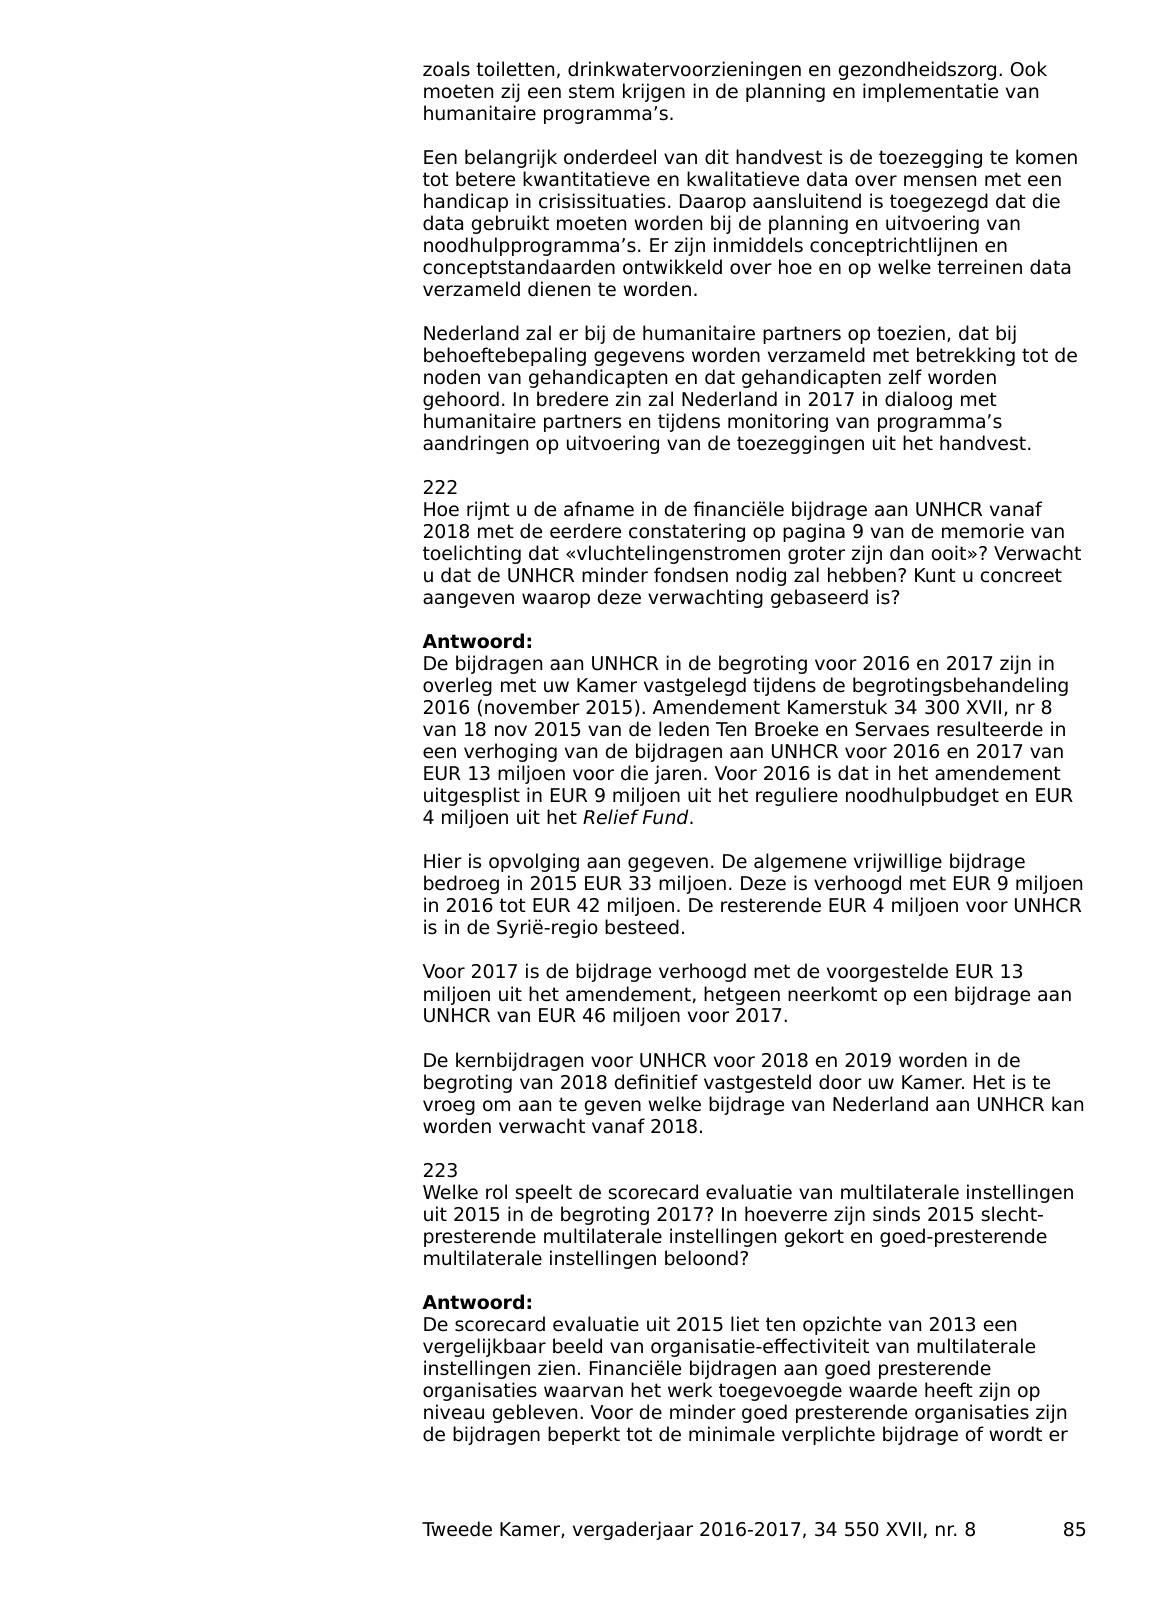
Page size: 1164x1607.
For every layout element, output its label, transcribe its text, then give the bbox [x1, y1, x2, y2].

text De kernbijdragen voor UNHCR voor 2018 en 2019 worden in de begroting van 2018 definitief vastgesteld door uw Kamer. Het is te vroeg om aan te geven welke bijdrage van Nederland aan UNHCR kan worden verwacht vanaf 2018. [422, 1049, 1087, 1137]
text De bijdragen aan UNHCR in de begroting voor 2016 en 2017 zijn in overleg met uw Kamer vastgelegd tijdens de begrotingsbehandeling 2016 (november 2015). Amendement Kamerstuk 34 300 XVII, nr 8 van 18 nov 2015 van de leden Ten Broeke en Servaes resulteerde in een verhoging van de bijdragen aan UNHCR voor 2016 en 2017 van EUR 13 miljoen voor die jaren. Voor 2016 is dat in het amendement uitgesplist in EUR 9 miljoen uit het reguliere noodhulpbudget en EUR 4 miljoen uit het Relief Fund. [422, 653, 1087, 829]
text Nederland zal er bij de humanitaire partners op toezien, dat bij behoeftebepaling gegevens worden verzameld met betrekking tot de noden van gehandicapten en dat gehandicapten zelf worden gehoord. In bredere zin zal Nederland in 2017 in dialoog met humanitaire partners en tijdens monitoring van programma’s aandringen op uitvoering van de toezeggingen uit het handvest. [422, 323, 1087, 455]
text De scorecard evaluatie uit 2015 liet ten opzichte van 2013 een vergelijkbaar beeld van organisatie-effectiviteit van multilaterale instellingen zien. Financiële bijdragen aan goed presterende organisaties waarvan het werk toegevoegde waarde heeft zijn op niveau gebleven. Voor de minder goed presterende organisaties zijn de bijdragen beperkt tot de minimale verplichte bijdrage of wordt er [422, 1314, 1087, 1446]
text Hoe rijmt u de afname in de financiële bijdrage aan UNHCR vanaf 2018 met de eerdere constatering op pagina 9 van de memorie van toelichting dat «vluchtelingenstromen groter zijn dan ooit»? Verwacht u dat de UNHCR minder fondsen nodig zal hebben? Kunt u concreet aangeven waarop deze verwachting gebaseerd is? [422, 499, 1087, 609]
text Hier is opvolging aan gegeven. De algemene vrijwillige bijdrage bedroeg in 2015 EUR 33 miljoen. Deze is verhoogd met EUR 9 miljoen in 2016 tot EUR 42 miljoen. De resterende EUR 4 miljoen voor UNHCR is in de Syrië-regio besteed. [422, 851, 1087, 939]
text Voor 2017 is de bijdrage verhoogd met de voorgestelde EUR 13 miljoen uit het amendement, hetgeen neerkomt op een bijdrage aan UNHCR van EUR 46 miljoen voor 2017. [422, 961, 1087, 1027]
text 222 [422, 477, 1087, 499]
text zoals toiletten, drinkwatervoorzieningen en gezondheidszorg. Ook moeten zij een stem krijgen in de planning en implementatie van humanitaire programma’s. [422, 59, 1087, 125]
text Welke rol speelt de scorecard evaluatie van multilaterale instellingen uit 2015 in de begroting 2017? In hoeverre zijn sinds 2015 slecht-presterende multilaterale instellingen gekort en goed-presterende multilaterale instellingen beloond? [422, 1182, 1087, 1269]
text Antwoord: [422, 631, 1087, 653]
text 223 [422, 1160, 1087, 1182]
text Antwoord: [422, 1292, 1087, 1314]
text Een belangrijk onderdeel van dit handvest is de toezegging te komen tot betere kwantitatieve en kwalitatieve data over mensen met een handicap in crisissituaties. Daarop aansluitend is toegezegd dat die data gebruikt moeten worden bij de planning en uitvoering van noodhulpprogramma’s. Er zijn inmiddels conceptrichtlijnen en conceptstandaarden ontwikkeld over hoe en op welke terreinen data verzameld dienen te worden. [422, 147, 1087, 301]
